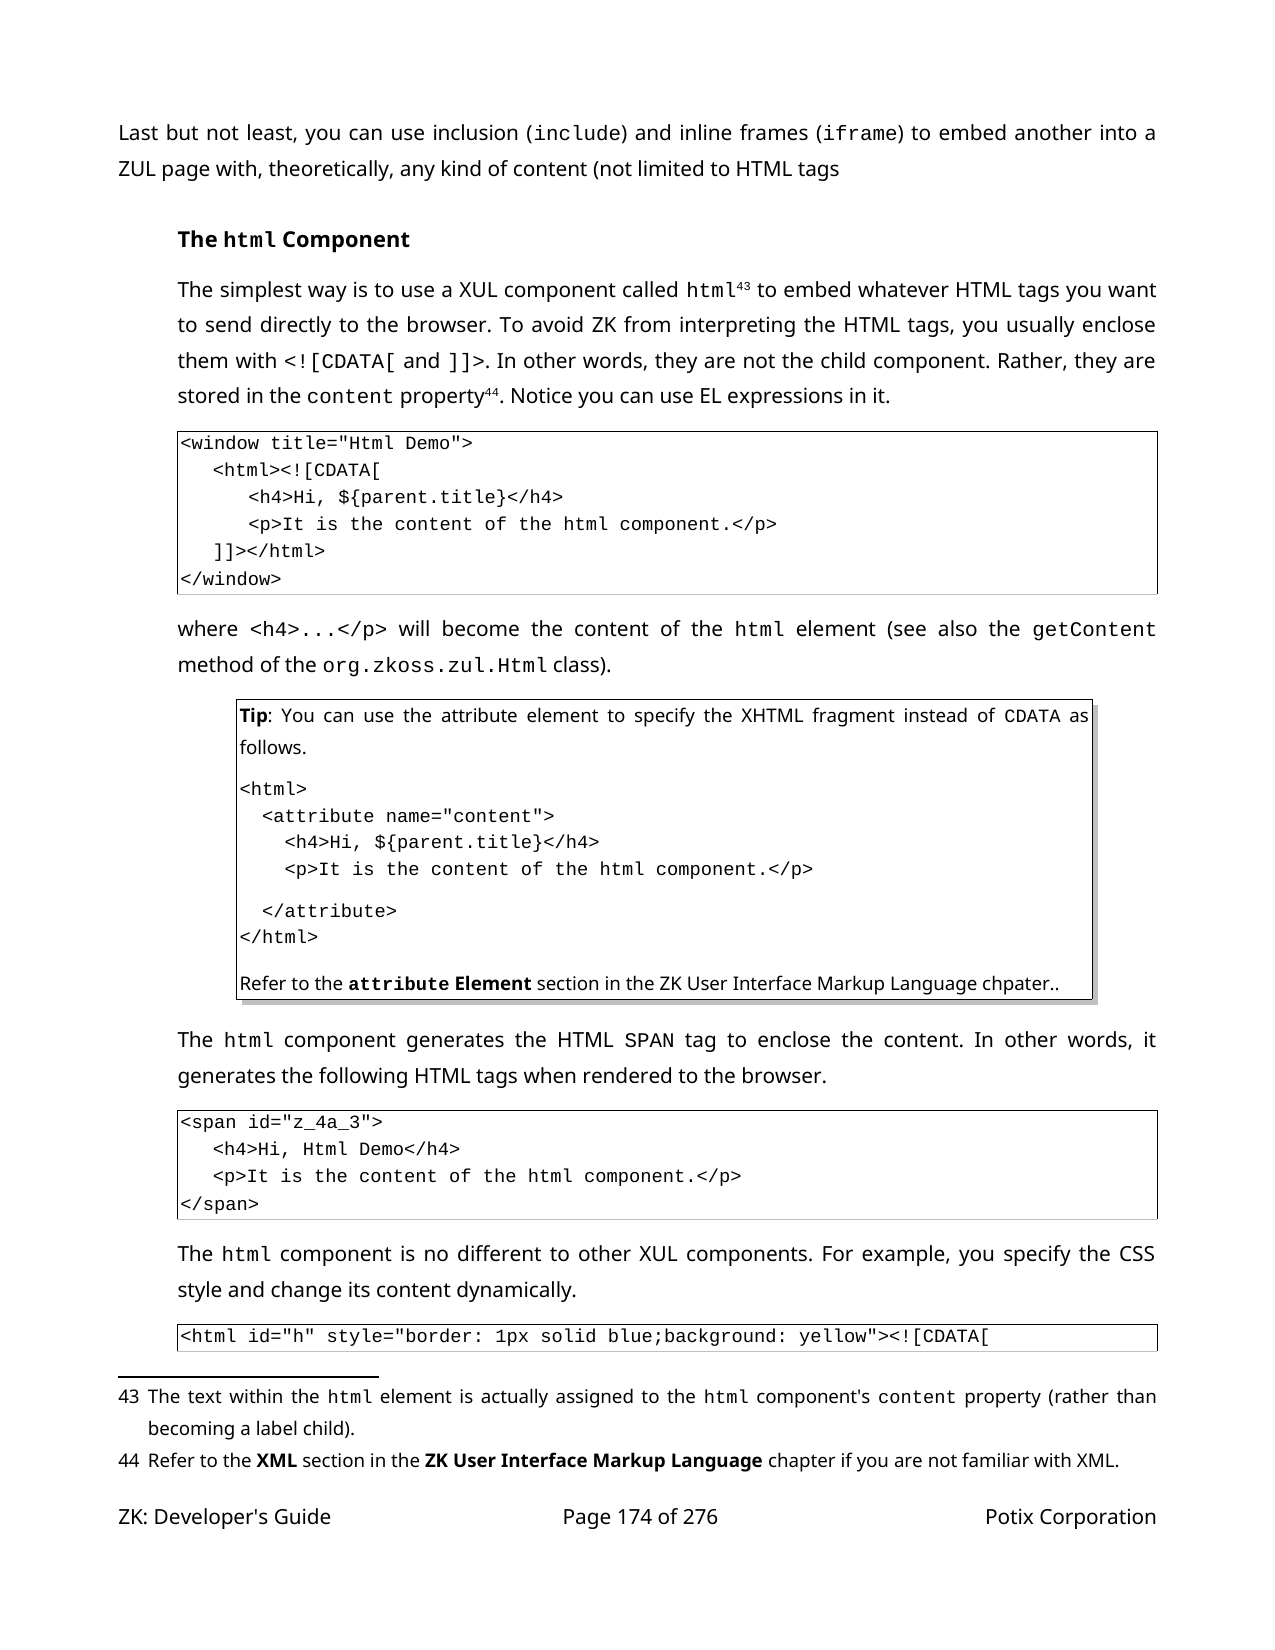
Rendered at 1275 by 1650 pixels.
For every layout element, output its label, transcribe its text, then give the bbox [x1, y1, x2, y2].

text <html> <attribute name="content"> <h4>Hi, ${parent.title}</h4> <p>It is the content of the html component.</p> [237, 777, 1092, 881]
text <h4>Hi, ${parent.title}</h4> [178, 485, 1157, 509]
text The text within the html element is actually assigned to the html component's content property (rather than becoming a label child). [118, 1383, 1157, 1441]
text Refer to the XML section in the ZK User Interface Markup Language chapter if you are not familiar with XML. [118, 1447, 1157, 1473]
text <window title="Html Demo"> [178, 432, 1157, 455]
text Refer to the attribute Element section in the ZK User Interface Markup Language chpater.. [237, 967, 1092, 999]
text </attribute> </html> [237, 899, 1092, 950]
text <html><![CDATA[ [178, 458, 1157, 482]
text <span id="z_4a_3"> [178, 1111, 1157, 1134]
text where <h4>...</p> will become the content of the html element (see also the getContent method of the org.zkoss.zul.Html class). [177, 614, 1157, 678]
text Last but not least, you can use inclusion (include) and inline frames (iframe) to embed another into a ZUL page with, theoretically, any kind of content (not limited to HTML tags [118, 118, 1157, 182]
subtitle The html Component [177, 224, 1157, 254]
text ]]></html> [178, 539, 1157, 563]
text The simplest way is to use a XUL component called html to embed whatever HTML tags you want to send directly to the browser. To avoid ZK from interpreting the HTML tags, you usually enclose them with <![CDATA[ and ]]>. In other words, they are not the child component. Rather, they are stored in the content property. Notice you can use EL expressions in it. [177, 275, 1157, 410]
text <h4>Hi, Html Demo</h4> [178, 1137, 1157, 1161]
text </window> [178, 566, 1157, 594]
text The html component generates the HTML SPAN tag to enclose the content. In other words, it generates the following HTML tags when rendered to the browser. [177, 1026, 1157, 1089]
text </span> [178, 1192, 1157, 1219]
text <html id="h" style="border: 1px solid blue;background: yellow"><![CDATA[ [178, 1325, 1157, 1351]
text Tip: You can use the attribute element to specify the XHTML fragment instead of CDATA as follows. [237, 700, 1092, 760]
text The html component is no different to other XUL components. For example, you specify the CSS style and change its content dynamically. [177, 1239, 1157, 1303]
text <p>It is the content of the html component.</p> [178, 1164, 1157, 1189]
text <p>It is the content of the html component.</p> [178, 512, 1157, 536]
